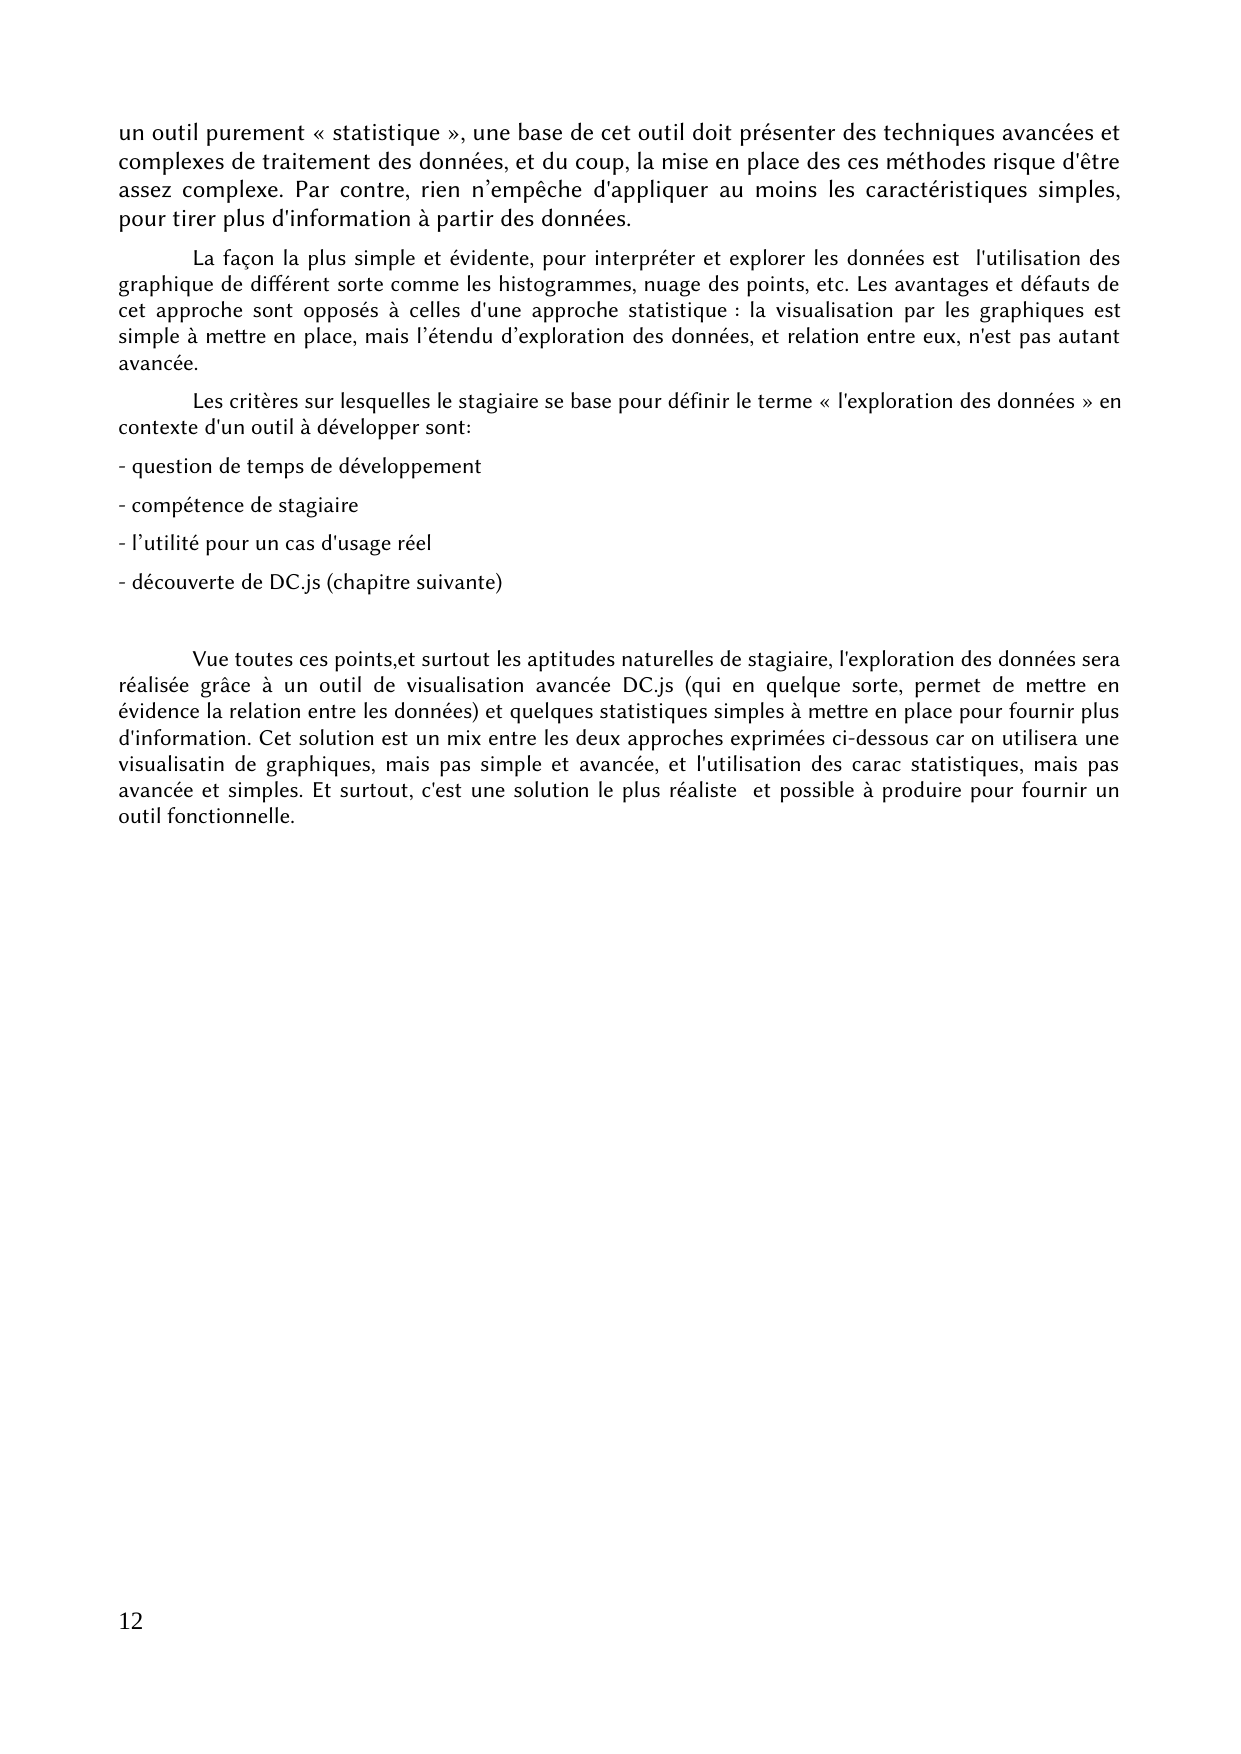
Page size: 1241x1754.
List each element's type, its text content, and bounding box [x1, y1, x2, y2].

text - compétence de stagiaire [118, 491, 1122, 518]
text - question de temps de développement [118, 453, 1122, 479]
text Les critères sur lesquelles le stagiaire se base pour définir le terme « l'exploration des données » en contexte d'un outil à développer sont: [118, 388, 1122, 440]
text La façon la plus simple et évidente, pour interpréter et explorer les données est l'utilisation des graphique de différent sorte comme les histogrammes, nuage des points, etc. Les avantages et défauts de cet approche sont opposés à celles d'une approche statistique : la visualisation par les graphiques est simple à mettre en place, mais l’étendu d’exploration des données, et relation entre eux, n'est pas autant avancée. [118, 245, 1122, 376]
text Vue toutes ces points,et surtout les aptitudes naturelles de stagiaire, l'exploration des données sera réalisée grâce à un outil de visualisation avancée DC.js (qui en quelque sorte, permet de mettre en évidence la relation entre les données) et quelques statistiques simples à mettre en place pour fournir plus d'information. Cet solution est un mix entre les deux approches exprimées ci-dessous car on utilisera une visualisatin de graphiques, mais pas simple et avancée, et l'utilisation des carac statistiques, mais pas avancée et simples. Et surtout, c'est une solution le plus réaliste et possible à produire pour fournir un outil fonctionnelle. [118, 646, 1122, 829]
text un outil purement « statistique », une base de cet outil doit présenter des techniques avancées et complexes de traitement des données, et du coup, la mise en place des ces méthodes risque d'être assez complexe. Par contre, rien n’empêche d'appliquer au moins les caractéristiques simples, pour tirer plus d'information à partir des données. [118, 118, 1122, 232]
text - l’utilité pour un cas d'usage réel [118, 530, 1122, 556]
text - découverte de DC.js (chapitre suivante) [118, 569, 1122, 595]
